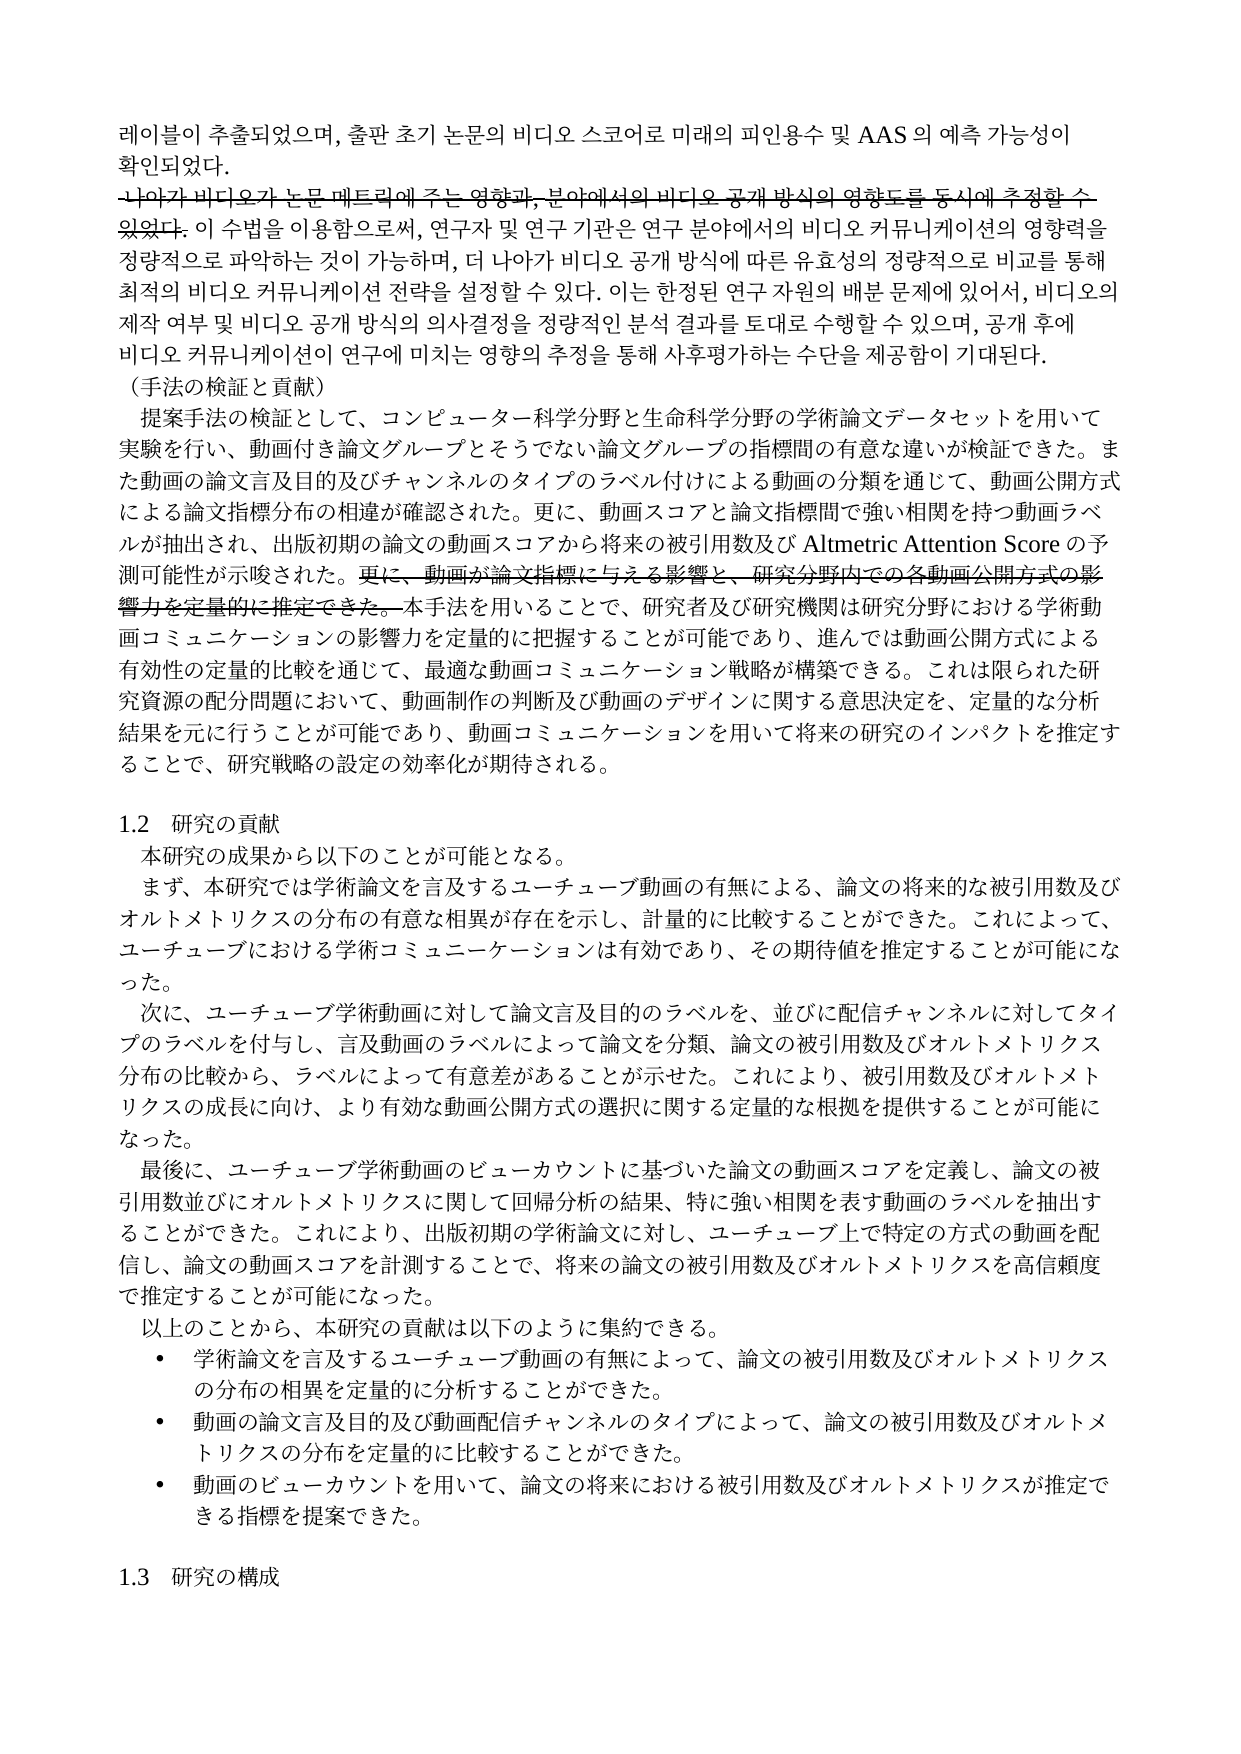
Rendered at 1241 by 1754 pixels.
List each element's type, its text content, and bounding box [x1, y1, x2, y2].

text 以上のことから、本研究の貢献は以下のように集約できる。 [118, 1311, 1122, 1342]
text （手法の検証と貢献） [118, 370, 1122, 401]
text 次に、ユーチューブ学術動画に対して論文言及目的のラベルを、並びに配信チャンネルに対してタイプのラベルを付与し、言及動画のラベルによって論文を分類、論文の被引用数及びオルトメトリクス分布の比較から、ラベルによって有意差があることが示せた。これにより、被引用数及びオルトメトリクスの成長に向け、より有効な動画公開方式の選択に関する定量的な根拠を提供することが可能になった。 [118, 996, 1122, 1153]
text 1.2 研究の貢献 [118, 807, 1122, 839]
text 레이블이 추출되었으며, 출판 초기 논문의 비디오 스코어로 미래의 피인용수 및 AAS의 예측 가능성이 확인되었다. [118, 118, 1122, 181]
list 動画の論文言及目的及び動画配信チャンネルのタイプによって、論文の被引用数及びオルトメトリクスの分布を定量的に比較することができた。 [156, 1405, 1122, 1468]
text まず、本研究では学術論文を言及するユーチューブ動画の有無による、論文の将来的な被引用数及びオルトメトリクスの分布の有意な相異が存在を示し、計量的に比較することができた。これによって、ユーチューブにおける学術コミュニーケーションは有効であり、その期待値を推定することが可能になった。 [118, 870, 1122, 996]
text 1.3 研究の構成 [118, 1560, 1122, 1591]
list 学術論文を言及するユーチューブ動画の有無によって、論文の被引用数及びオルトメトリクスの分布の相異を定量的に分析することができた。 [156, 1342, 1122, 1405]
text 나아가 비디오가 논문 메트릭에 주는 영향과, 분야에서의 비디오 공개 방식의 영향도를 동시에 추정할 수 있었다. 이 수법을 이용함으로써, 연구자 및 연구 기관은 연구 분야에서의 비디오 커뮤니케이션의 영향력을 정량적으로 파악하는 것이 가능하며, 더 나아가 비디오 공개 방식에 따른 유효성의 정량적으로 비교를 통해 최적의 비디오 커뮤니케이션 전략을 설정할 수 있다. 이는 한정된 연구 자원의 배분 문제에 있어서, 비디오의 제작 여부 및 비디오 공개 방식의 의사결정을 정량적인 분석 결과를 토대로 수행할 수 있으며, 공개 후에 비디오 커뮤니케이션이 연구에 미치는 영향의 추정을 통해 사후평가하는 수단을 제공함이 기대된다. [118, 181, 1122, 370]
text 本研究の成果から以下のことが可能となる。 [118, 839, 1122, 870]
list 動画のビューカウントを用いて、論文の将来における被引用数及びオルトメトリクスが推定できる指標を提案できた。 [156, 1468, 1122, 1531]
text 提案手法の検証として、コンピューター科学分野と生命科学分野の学術論文データセットを用いて実験を行い、動画付き論文グループとそうでない論文グループの指標間の有意な違いが検証できた。また動画の論文言及目的及びチャンネルのタイプのラベル付けによる動画の分類を通じて、動画公開方式による論文指標分布の相違が確認された。更に、動画スコアと論文指標間で強い相関を持つ動画ラベルが抽出され、出版初期の論文の動画スコアから将来の被引用数及びAltmetric Attention Scoreの予測可能性が示唆された。更に、動画が論文指標に与える影響と、研究分野内での各動画公開方式の影響力を定量的に推定できた。本手法を用いることで、研究者及び研究機関は研究分野における学術動画コミュニケーションの影響力を定量的に把握することが可能であり、進んでは動画公開方式による有効性の定量的比較を通じて、最適な動画コミュニケーション戦略が構築できる。これは限られた研究資源の配分問題において、動画制作の判断及び動画のデザインに関する意思決定を、定量的な分析結果を元に行うことが可能であり、動画コミュニケーションを用いて将来の研究のインパクトを推定することで、研究戦略の設定の効率化が期待される。 [118, 401, 1122, 779]
text 最後に、ユーチューブ学術動画のビューカウントに基づいた論文の動画スコアを定義し、論文の被引用数並びにオルトメトリクスに関して回帰分析の結果、特に強い相関を表す動画のラベルを抽出することができた。これにより、出版初期の学術論文に対し、ユーチューブ上で特定の方式の動画を配信し、論文の動画スコアを計測することで、将来の論文の被引用数及びオルトメトリクスを高信頼度で推定することが可能になった。 [118, 1153, 1122, 1311]
